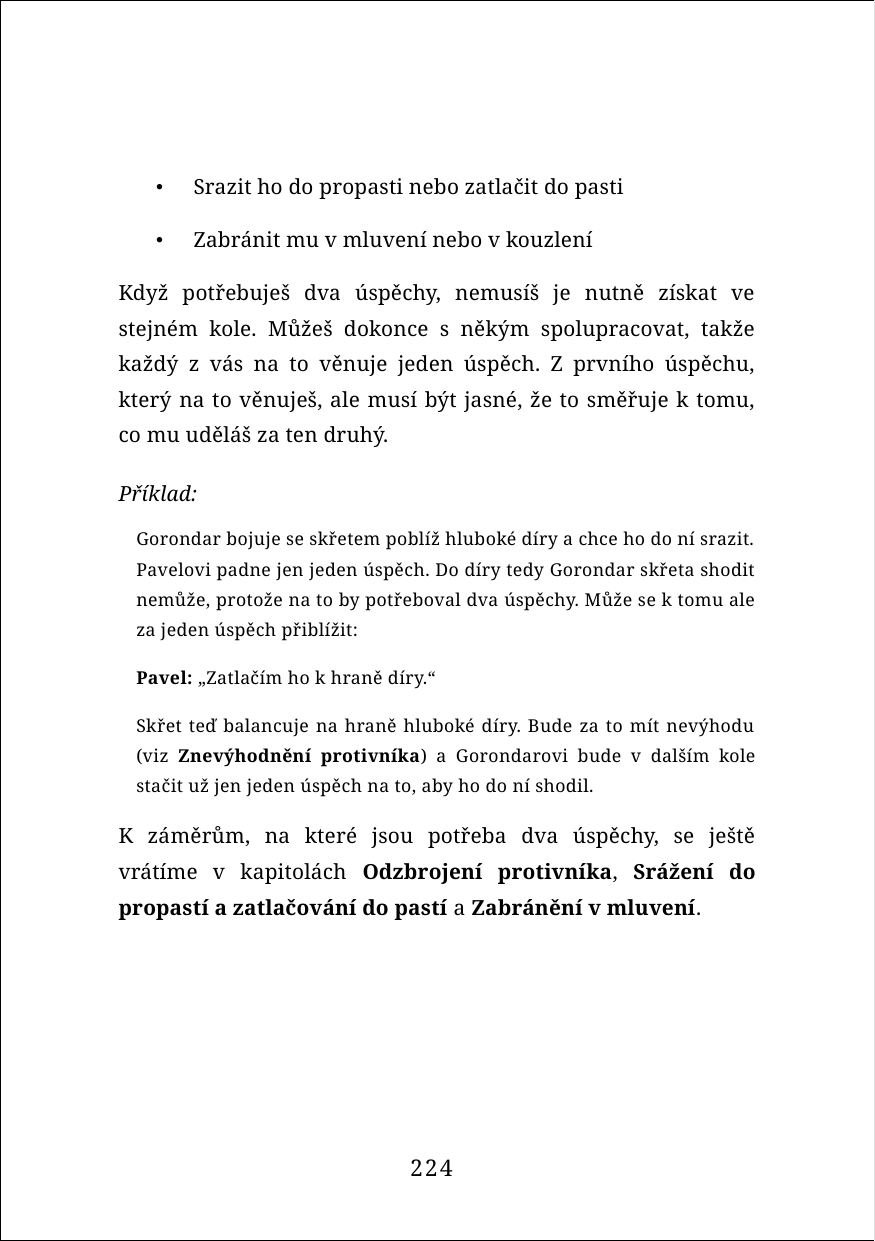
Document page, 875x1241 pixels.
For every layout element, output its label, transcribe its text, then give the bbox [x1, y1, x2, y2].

text Pavel: „Zatlačím ho k hraně díry.“ [136, 665, 756, 689]
text Gorondar bojuje se skřetem poblíž hluboké díry a chce ho do ní srazit. Pavelovi padne jen jeden úspěch. Do díry tedy Gorondar skřeta shodit nemůže, protože na to by potřeboval dva úspěchy. Může se k tomu ale za jeden úspěch přiblížit: [136, 527, 756, 642]
list Zabránit mu v mluvení nebo v kouzlení [156, 225, 756, 253]
text Když potřebuješ dva úspěchy, nemusíš je nutně získat ve stejném kole. Můžeš dokonce s někým spolupracovat, takže každý z vás na to věnuje jeden úspěch. Z prvního úspěchu, který na to věnuješ, ale musí být jasné, že to směřuje k tomu, co mu uděláš za ten druhý. [118, 278, 756, 449]
list Srazit ho do propasti nebo zatlačit do pasti [156, 172, 756, 200]
text K záměrům, na které jsou potřeba dva úspěchy, se ještě vrátíme v kapitolách Odzbrojení protivníka, Srážení do propastí a zatlačování do pastí a Zabránění v mluvení. [118, 822, 756, 921]
text Skřet teď balancuje na hraně hluboké díry. Bude za to mít nevýhodu (viz Znevýhodnění protivníka) a Gorondarovi bude v dalším kole stačit už jen jeden úspěch na to, aby ho do ní shodil. [136, 713, 756, 798]
text Příklad: [118, 479, 756, 508]
